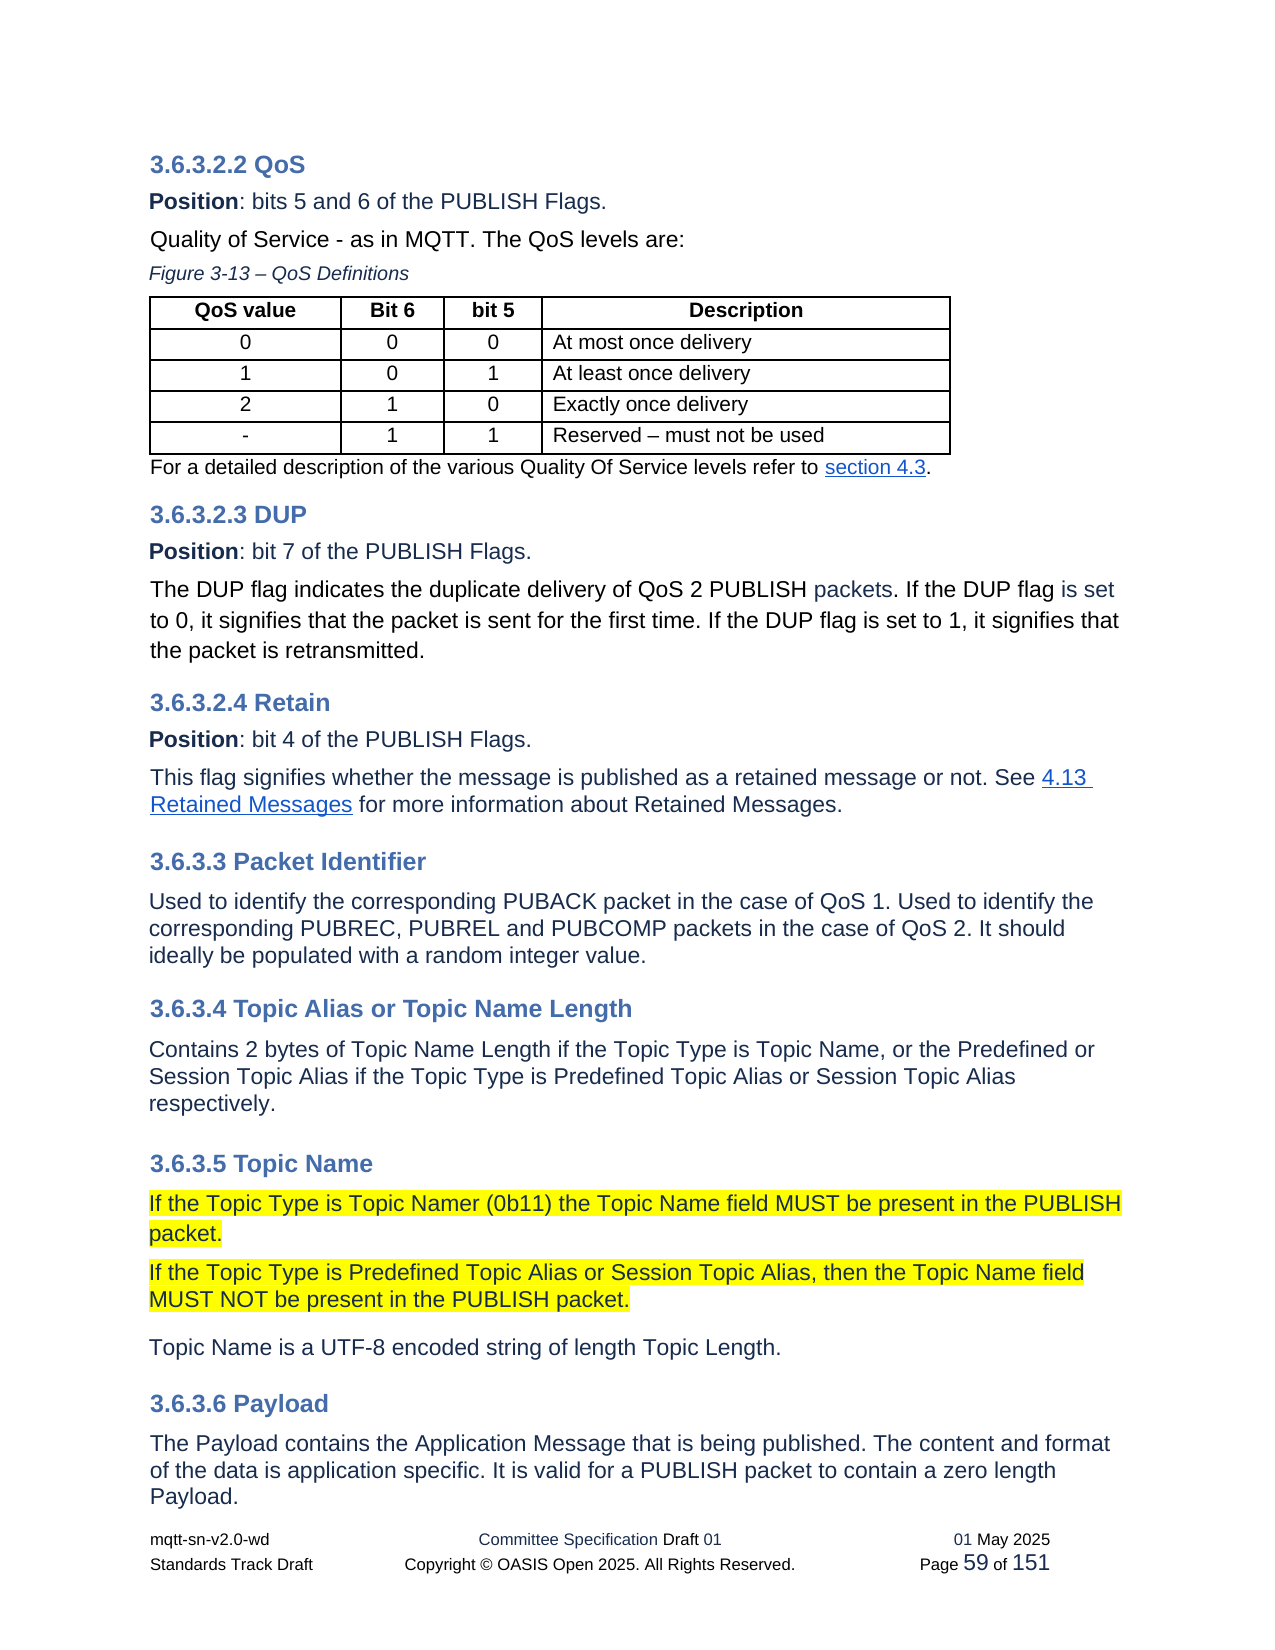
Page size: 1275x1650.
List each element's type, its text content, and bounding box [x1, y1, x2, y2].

text For a detailed description of the various Quality Of Service levels refer to section 4.3. [150, 454, 1124, 478]
text Used to identify the corresponding PUBACK packet in the case of QoS 1. Used to identify the corresponding PUBREC, PUBREL and PUBCOMP packets in the case of QoS 2. It should ideally be populated with a random integer value. [148, 888, 1124, 969]
text The Payload contains the Application Message that is being published. The content and format of the data is application specific. It is valid for a PUBLISH packet to contain a zero length Payload. [149, 1430, 1124, 1509]
subtitle 3.6.3.3 Packet Identifier [150, 847, 1124, 876]
table_cell 0 [342, 330, 443, 359]
table_cell 1 [445, 361, 541, 390]
table_cell 0 [151, 330, 340, 359]
text Contains 2 bytes of Topic Name Length if the Topic Type is Topic Name, or the Predefined or Session Topic Alias if the Topic Type is Predefined Topic Alias or Session Topic Alias respectively. [148, 1036, 1124, 1116]
table_cell 0 [445, 392, 541, 421]
table_header QoS value [151, 298, 340, 327]
table_cell 1 [342, 423, 443, 452]
table_cell 1 [151, 361, 340, 390]
subtitle 3.6.3.5 Topic Name [150, 1149, 1124, 1178]
table_header bit 5 [445, 298, 541, 327]
text Position: bit 7 of the PUBLISH Flags. [148, 538, 1124, 564]
text Figure 3-13 – QoS Definitions [148, 262, 1124, 284]
table_cell 1 [445, 423, 541, 452]
table_cell 0 [445, 330, 541, 359]
text If the Topic Type is Topic Namer (0b11) the Topic Name field MUST be present in the PUBLISH packet. [148, 1190, 1124, 1247]
table_cell Reserved – must not be used [543, 423, 949, 452]
table_cell 2 [151, 392, 340, 421]
table_cell At least once delivery [543, 361, 949, 390]
text Topic Name is a UTF-8 encoded string of length Topic Length. [148, 1334, 1124, 1360]
table_cell Exactly once delivery [543, 392, 949, 421]
text The DUP flag indicates the duplicate delivery of QoS 2 PUBLISH packets. If the DUP flag is set to 0, it signifies that the packet is sent for the first time. If the DUP flag is set to 1, it signifies that the packet is retransmitted. [150, 576, 1124, 663]
text This flag signifies whether the message is published as a retained message or not. See 4.13 Retained Messages for more information about Retained Messages. [150, 764, 1124, 817]
table_header Bit 6 [342, 298, 443, 327]
text Position: bit 4 of the PUBLISH Flags. [148, 726, 1124, 752]
subtitle 3.6.3.6 Payload [150, 1389, 1124, 1418]
text If the Topic Type is Predefined Topic Alias or Session Topic Alias, then the Topic Name field MUST NOT be present in the PUBLISH packet. [148, 1259, 1124, 1312]
text Position: bits 5 and 6 of the PUBLISH Flags. [148, 188, 1124, 214]
table_cell At most once delivery [543, 330, 949, 359]
text Quality of Service - as in MQTT. The QoS levels are: [150, 226, 1124, 253]
table_cell - [151, 423, 340, 452]
table_cell 1 [342, 392, 443, 421]
subtitle 3.6.3.4 Topic Alias or Topic Name Length [150, 994, 1124, 1023]
subtitle 3.6.3.2.4 Retain [150, 688, 1124, 717]
table_header Description [543, 298, 949, 327]
table_cell 0 [342, 361, 443, 390]
subtitle 3.6.3.2.3 DUP [150, 500, 1124, 529]
subtitle 3.6.3.2.2 QoS [150, 150, 1124, 179]
